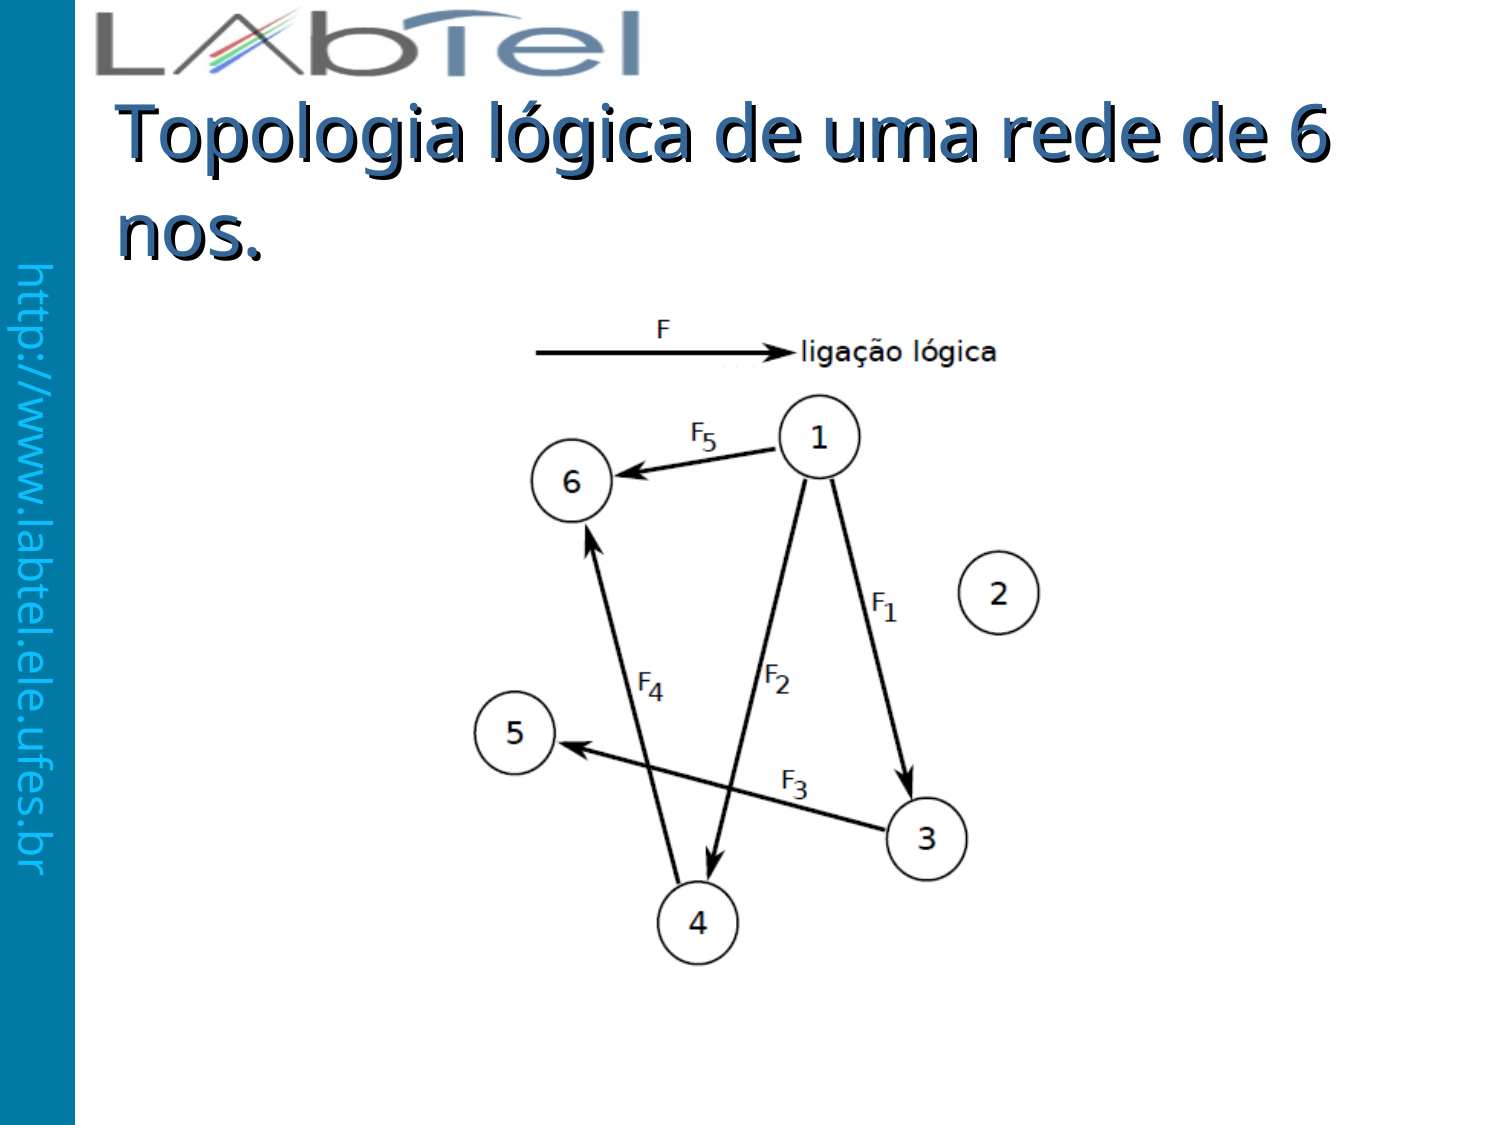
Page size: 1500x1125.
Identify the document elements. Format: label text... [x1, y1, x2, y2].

picture [411, 288, 1099, 991]
title Topologia lógica de uma rede de 6 nos. [99, 77, 1461, 275]
picture [76, 0, 675, 88]
